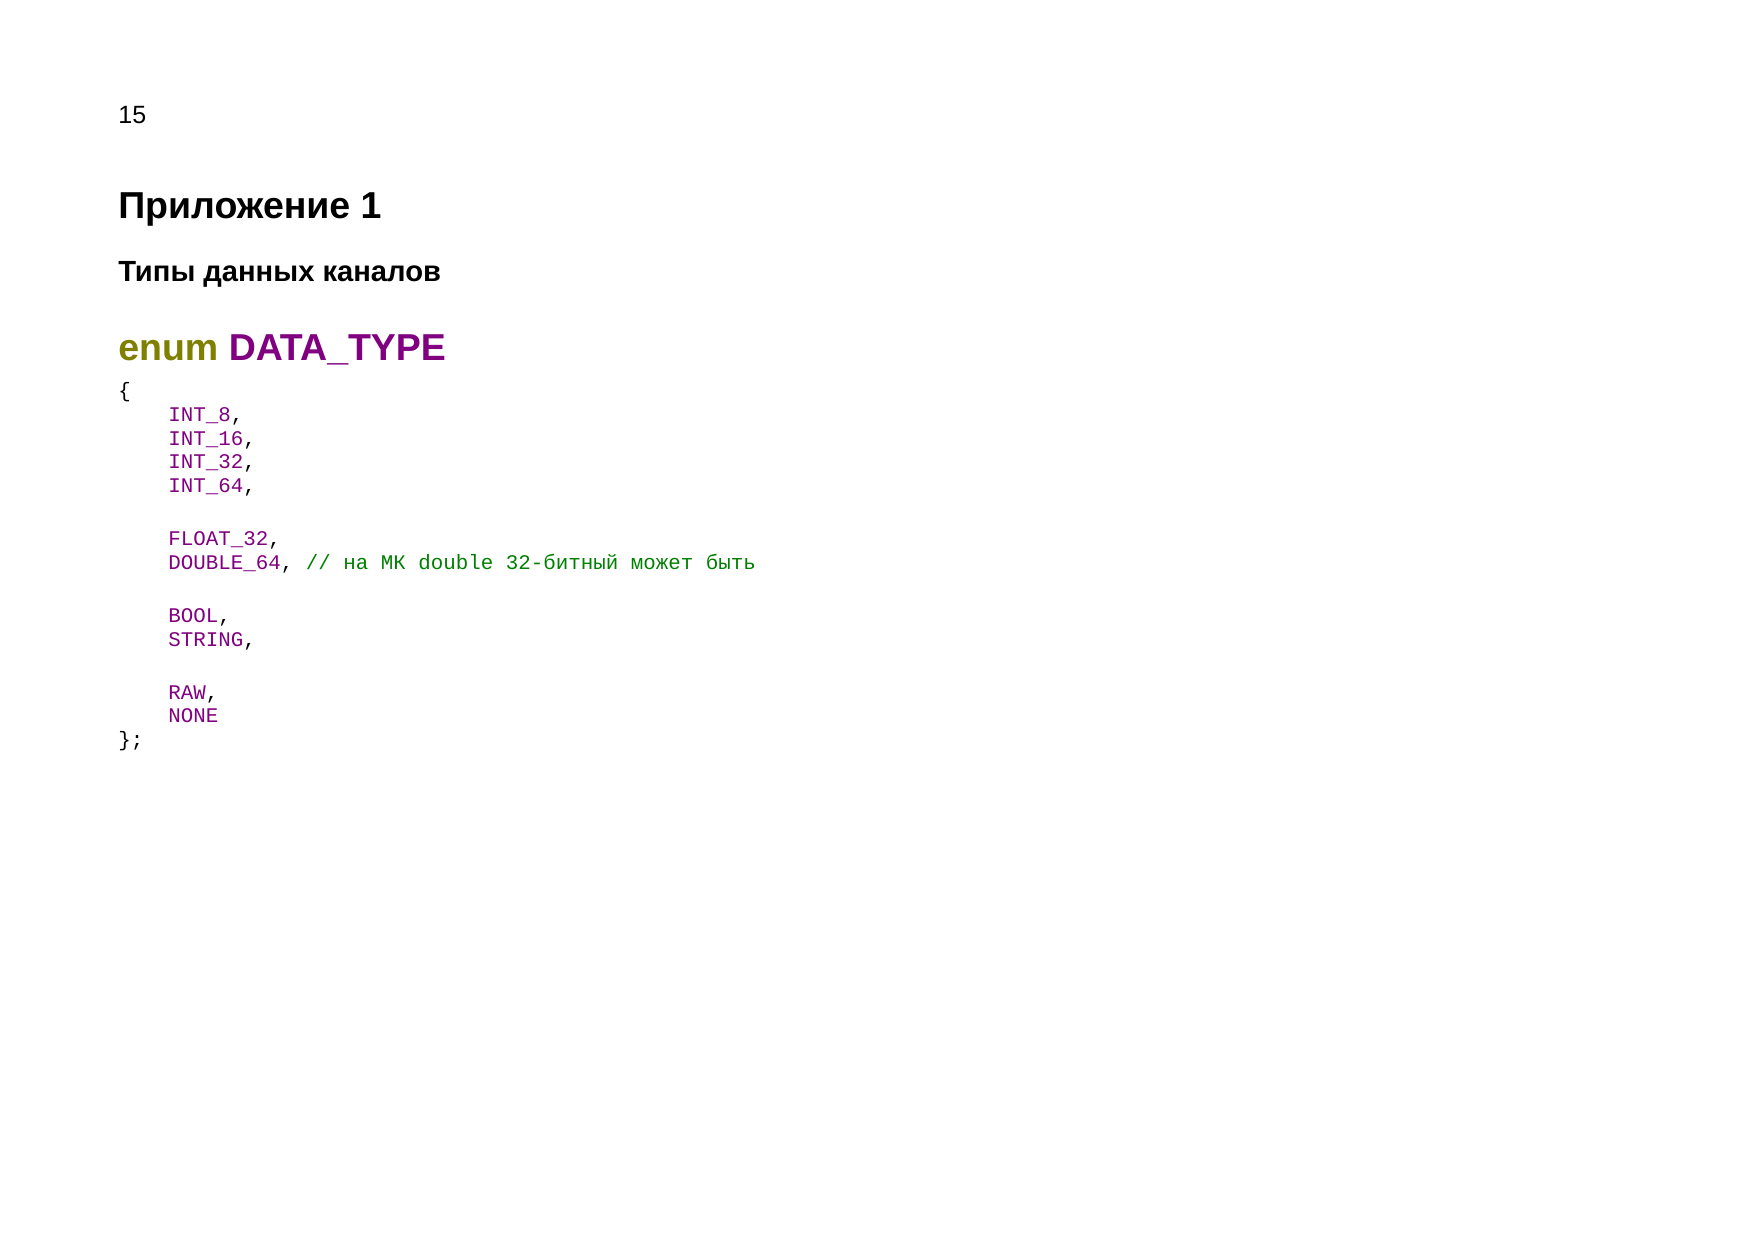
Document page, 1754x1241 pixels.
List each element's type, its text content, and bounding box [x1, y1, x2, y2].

text STRING, [118, 629, 1636, 652]
text }; [118, 729, 1636, 753]
text DOUBLE_64, // на МК double 32-битный может быть [118, 552, 1636, 576]
subtitle enum DATA_TYPE [118, 325, 1636, 368]
text RAW, [118, 682, 1636, 705]
subtitle Приложение 1 [118, 184, 1636, 227]
text INT_64, [118, 475, 1636, 499]
subtitle Типы данных каналов [118, 254, 1636, 287]
text FLOAT_32, [118, 528, 1636, 552]
text INT_32, [118, 451, 1636, 475]
text { [118, 381, 1636, 404]
text INT_8, [118, 404, 1636, 428]
text BOOL, [118, 605, 1636, 629]
text NONE [118, 705, 1636, 729]
text INT_16, [118, 428, 1636, 451]
